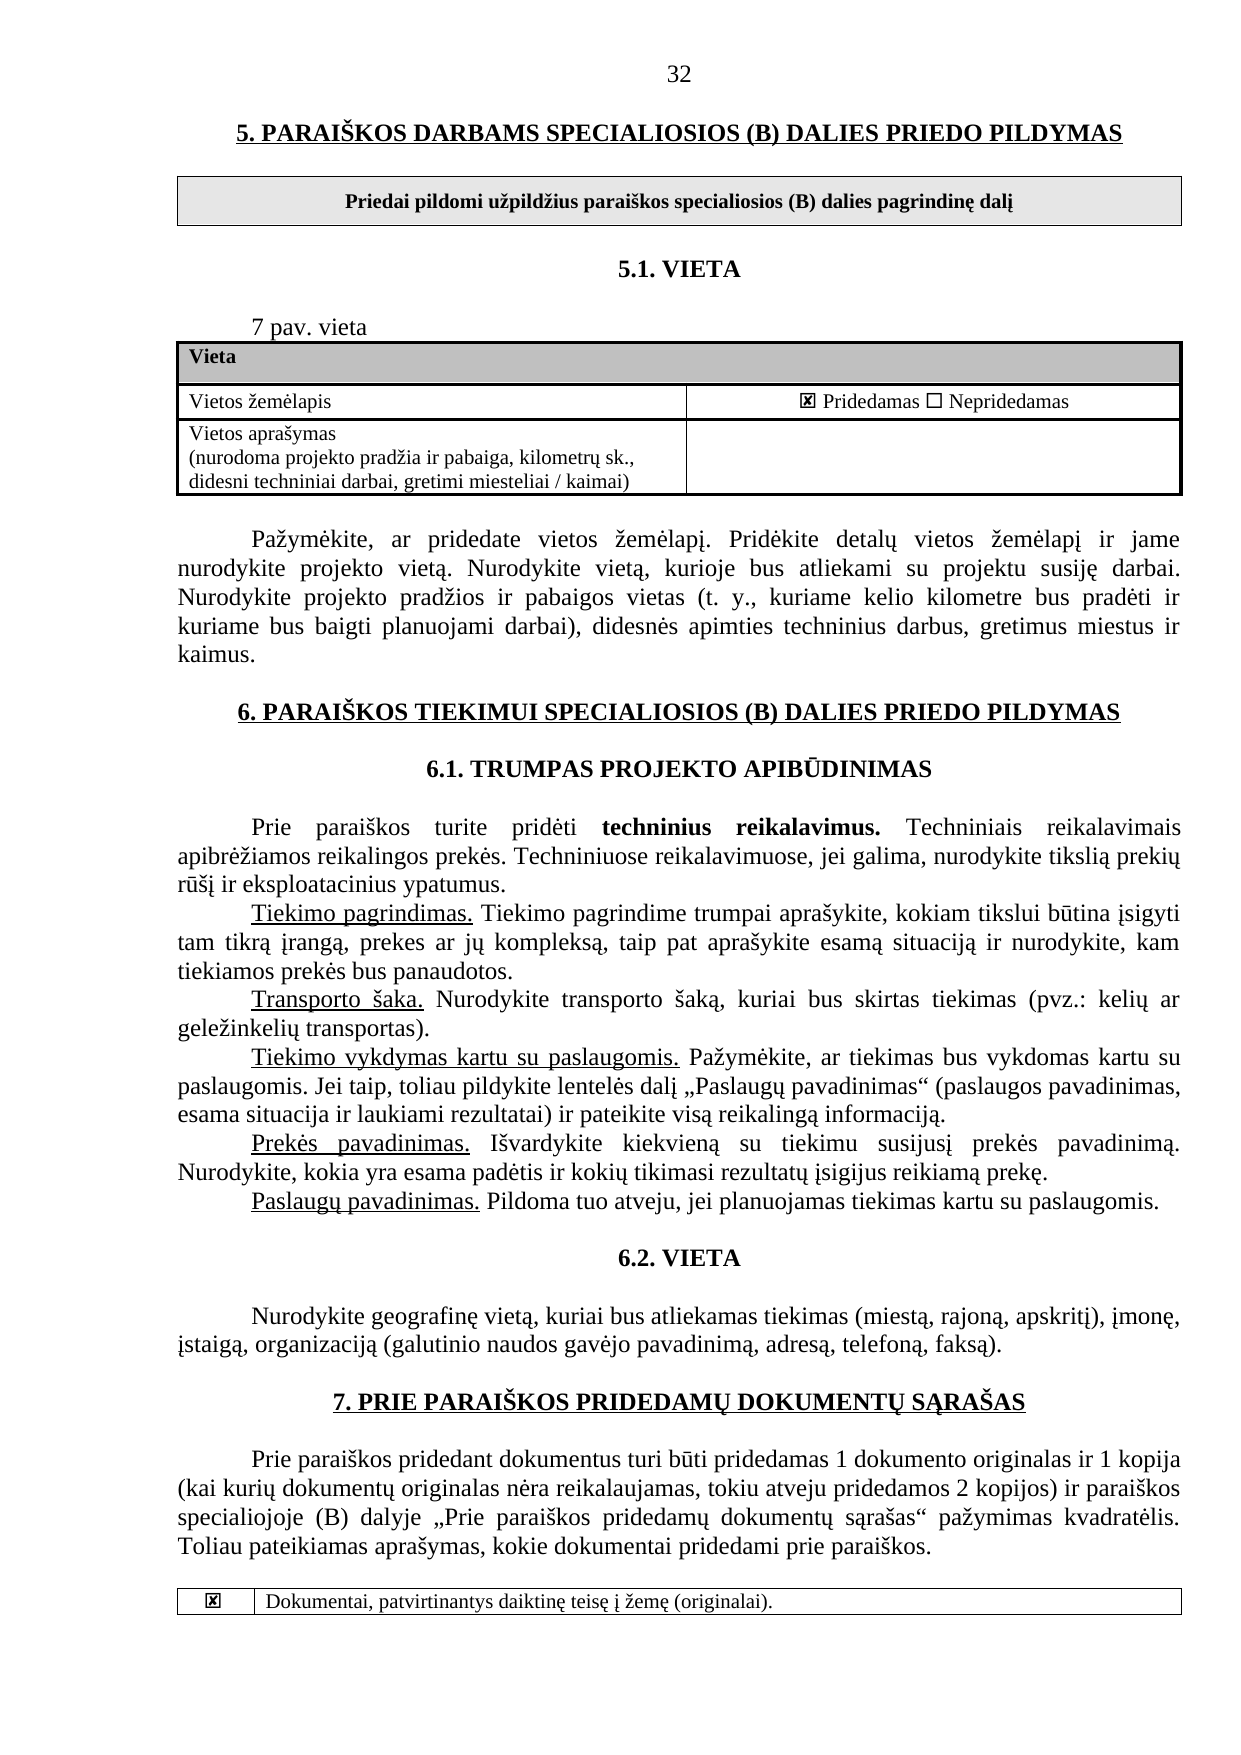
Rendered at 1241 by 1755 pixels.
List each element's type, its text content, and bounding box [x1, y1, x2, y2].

text Tiekimo vykdymas kartu su paslaugomis. Pažymėkite, ar tiekimas bus vykdomas kartu su paslaugomis. Jei taip, toliau pildykite lentelės dalį „Paslaugų pavadinimas“ (paslaugos pavadinimas, esama situacija ir laukiami rezultatai) ir pateikite visą reikalingą informaciją. [177, 1042, 1181, 1128]
table_cell Vietos aprašymas (nurodoma projekto pradžia ir pabaiga, kilometrų sk., didesni techniniai darbai, gretimi miesteliai / kaimai) [179, 421, 686, 493]
text Nurodykite geografinę vietą, kuriai bus atliekamas tiekimas (miestą, rajoną, apskritį), įmonę, įstaigą, organizaciją (galutinio naudos gavėjo pavadinimą, adresą, telefoną, faksą). [177, 1301, 1181, 1358]
text 6.1. Trumpas projekto apibūdinimas [177, 754, 1181, 783]
table_cell Vietos žemėlapis [179, 386, 686, 417]
text Transporto šaka. Nurodykite transporto šaką, kuriai bus skirtas tiekimas (pvz.: kelių ar geležinkelių transportas). [177, 984, 1181, 1042]
table_header Priedai pildomi užpildžius paraiškos specialiosios (B) dalies pagrindinę dalį [178, 177, 1181, 224]
text Prie paraiškos turite pridėti techninius reikalavimus. Techniniais reikalavimais apibrėžiamos reikalingos prekės. Techniniuose reikalavimuose, jei galima, nurodykite tikslią prekių rūšį ir eksploatacinius ypatumus. [177, 812, 1181, 898]
table_header Dokumentai, patvirtinantys daiktinę teisę į žemę (originalai). [255, 1589, 1181, 1613]
text 6. Paraiškos tiekimui specialiosios (B) dalies priedo pildymas [177, 697, 1181, 726]
text Pažymėkite, ar pridedate vietos žemėlapį. Pridėkite detalų vietos žemėlapį ir jame nurodykite projekto vietą. Nurodykite vietą, kurioje bus atliekami su projektu susiję darbai. Nurodykite projekto pradžios ir pabaigos vietas (t. y., kuriame kelio kilometre bus pradėti ir kuriame bus baigti planuojami darbai), didesnės apimties techninius darbus, gretimus miestus ir kaimus. [177, 524, 1181, 668]
text Tiekimo pagrindimas. Tiekimo pagrindime trumpai aprašykite, kokiam tikslui būtina įsigyti tam tikrą įrangą, prekes ar jų kompleksą, taip pat aprašykite esamą situaciją ir nurodykite, kam tiekiamos prekės bus panaudotos. [177, 898, 1181, 984]
table_header  [178, 1589, 254, 1613]
table_header Vieta [179, 344, 1179, 382]
text Prie paraiškos pridedant dokumentus turi būti pridedamas 1 dokumento originalas ir 1 kopija (kai kurių dokumentų originalas nėra reikalaujamas, tokiu atveju pridedamos 2 kopijos) ir paraiškos specialiojoje (B) dalyje „Prie paraiškos pridedamų dokumentų sąrašas“ pažymimas kvadratėlis. Toliau pateikiamas aprašymas, kokie dokumentai pridedami prie paraiškos. [177, 1444, 1181, 1559]
table_cell  Pridedamas  Nepridedamas [687, 386, 1179, 417]
text 7 pav. vieta [177, 312, 1181, 341]
text Prekės pavadinimas. Išvardykite kiekvieną su tiekimu susijusį prekės pavadinimą. Nurodykite, kokia yra esama padėtis ir kokių tikimasi rezultatų įsigijus reikiamą prekę. [177, 1128, 1181, 1186]
text Paslaugų pavadinimas. Pildoma tuo atveju, jei planuojamas tiekimas kartu su paslaugomis. [177, 1186, 1181, 1214]
text 6.2. Vieta [177, 1243, 1181, 1272]
table_cell [687, 421, 1179, 493]
text 7. PRIE PARAIŠKOS PRIDEDAMŲ DOKUMENTŲ SĄRAŠAS [177, 1387, 1181, 1416]
text 5.1. Vieta [177, 254, 1181, 283]
text 5. Paraiškos darbams specialiosios (B) dalies priedo pildymas [177, 118, 1181, 147]
